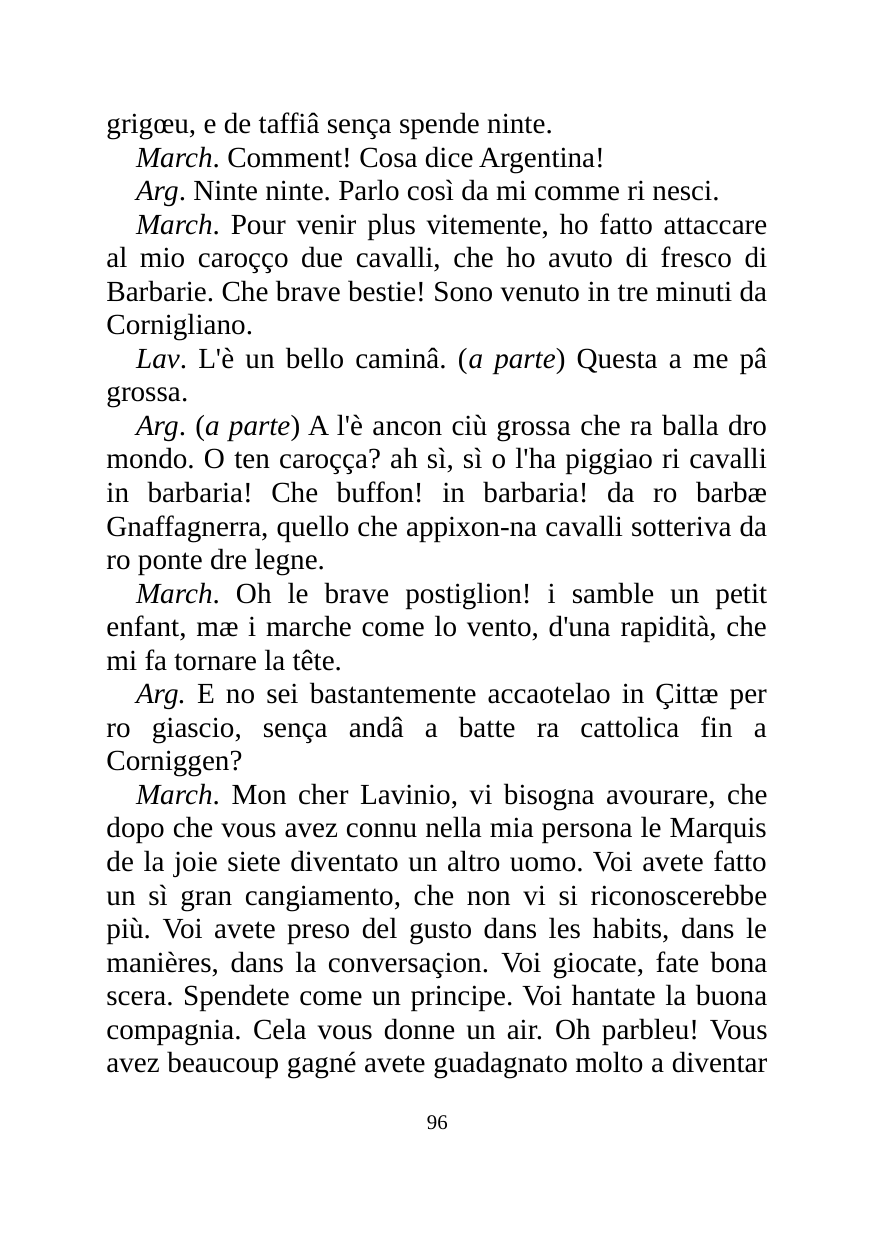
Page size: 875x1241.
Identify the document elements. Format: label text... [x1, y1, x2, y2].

text grigœu, e de taffiâ sença spende ninte. [106, 106, 768, 140]
text March. Mon cher Lavinio, vi bisogna avourare, che dopo che vous avez connu nella mia persona le Marquis de la joie siete diventato un altro uomo. Voi avete fatto un sì gran cangiamento, che non vi si riconoscerebbe più. Voi avete preso del gusto dans les habits, dans le manières, dans la conversaçion. Voi giocate, fate bona scera. Spendete come un principe. Voi hantate la buona compagnia. Cela vous donne un air. Oh parbleu! Vous avez beaucoup gagné avete guadagnato molto a diventar [106, 777, 768, 1079]
text Arg. E no sei bastantemente accaotelao in Çittæ per ro giascio, sença andâ a batte ra cattolica fin a Corniggen? [106, 676, 768, 777]
text March. Comment! Cosa dice Argentina! [106, 140, 768, 173]
text Arg. (a parte) A l'è ancon ciù grossa che ra balla dro mondo. O ten caroçça? ah sì, sì o l'ha piggiao ri cavalli in barbaria! Che buffon! in barbaria! da ro barbæ Gnaffagnerra, quello che appixon-na cavalli sotteriva da ro ponte dre legne. [106, 408, 768, 576]
text March. Pour venir plus vitemente, ho fatto attaccare al mio caroçço due cavalli, che ho avuto di fresco di Barbarie. Che brave bestie! Sono venuto in tre minuti da Cornigliano. [106, 207, 768, 341]
text Lav. L'è un bello caminâ. (a parte) Questa a me pâ grossa. [106, 341, 768, 408]
text Arg. Ninte ninte. Parlo così da mi comme ri nesci. [106, 173, 768, 207]
text March. Oh le brave postiglion! i samble un petit enfant, mæ i marche come lo vento, d'una rapidità, che mi fa tornare la tête. [106, 576, 768, 676]
